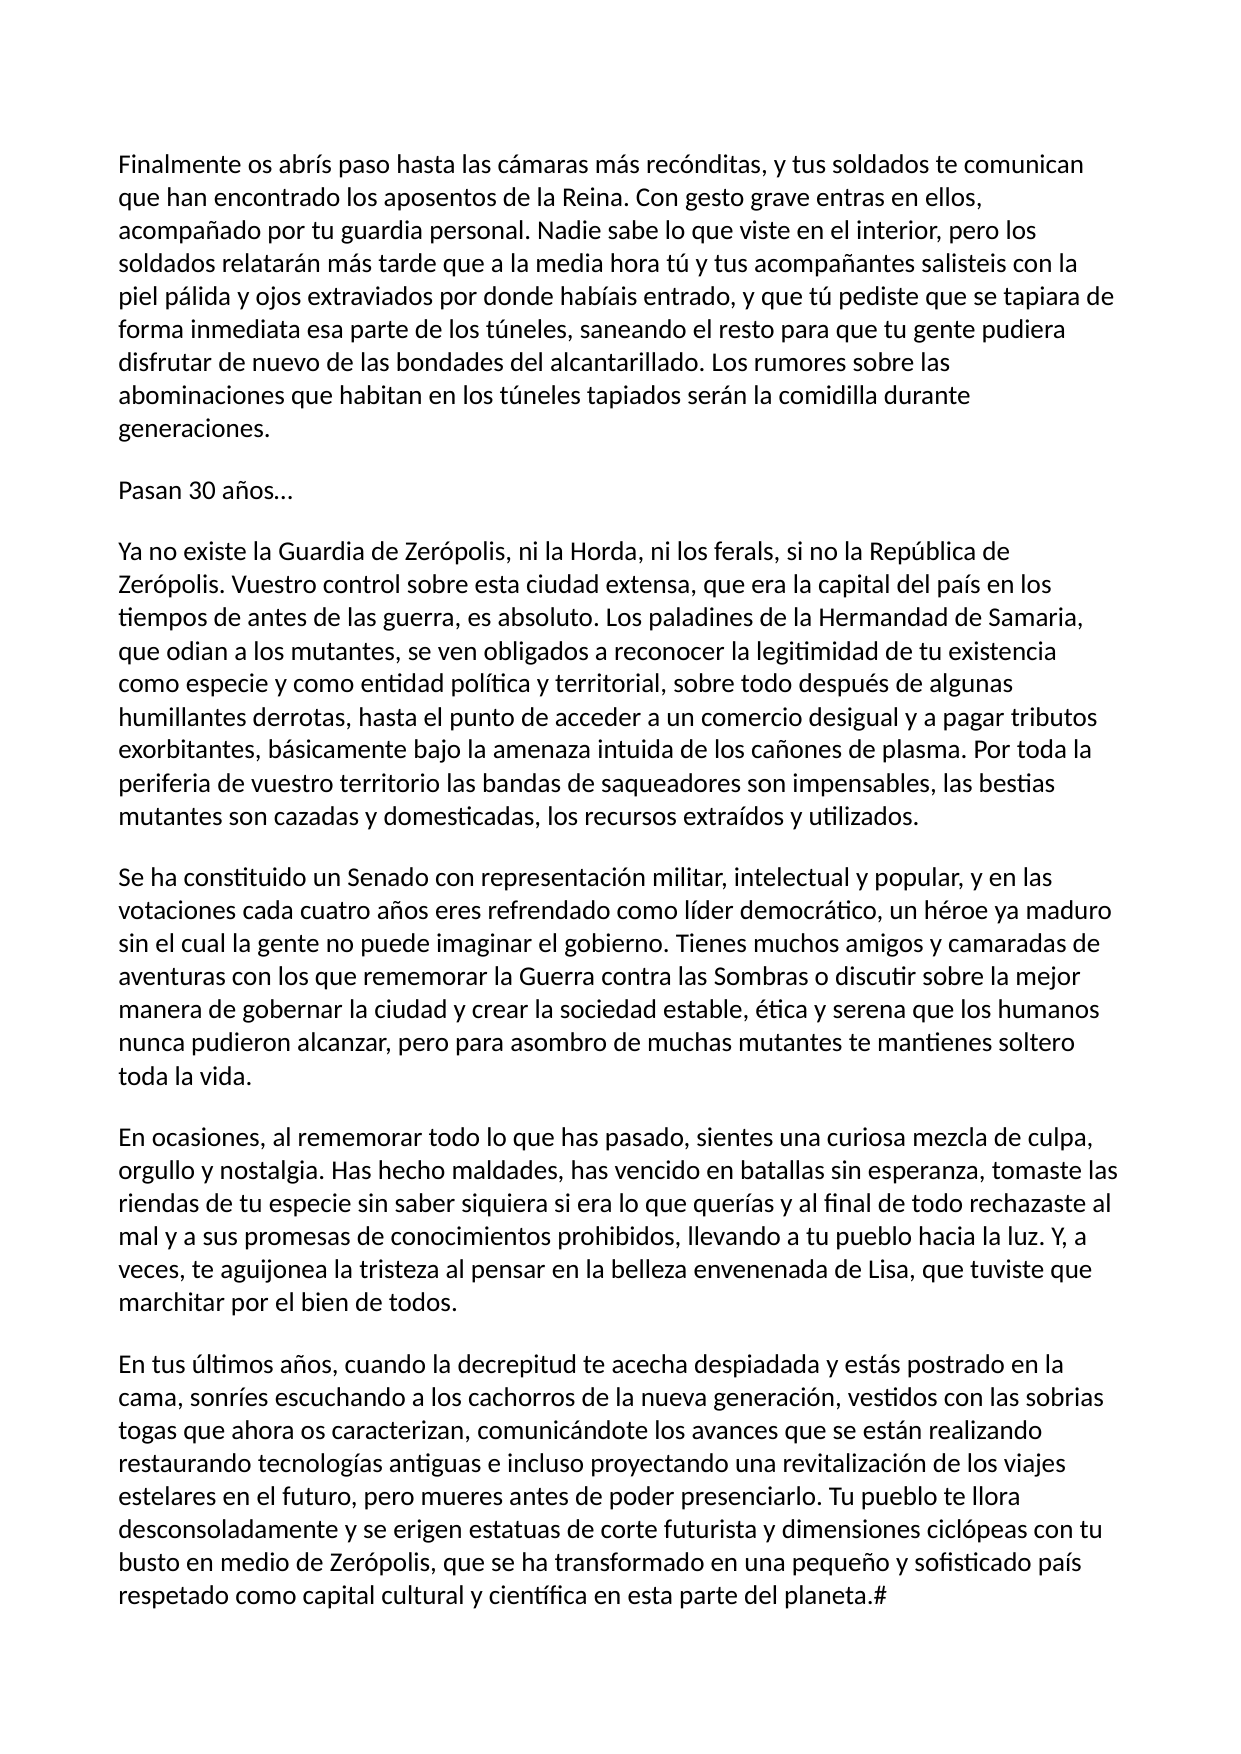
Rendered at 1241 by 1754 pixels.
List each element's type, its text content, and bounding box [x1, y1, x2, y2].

text Ya no existe la Guardia de Zerópolis, ni la Horda, ni los ferals, si no la República de Zerópolis. Vuestro control sobre esta ciudad extensa, que era la capital del país en los tiempos de antes de las guerra, es absoluto. Los paladines de la Hermandad de Samaria, que odian a los mutantes, se ven obligados a reconocer la legitimidad de tu existencia como especie y como entidad política y territorial, sobre todo después de algunas humillantes derrotas, hasta el punto de acceder a un comercio desigual y a pagar tributos exorbitantes, básicamente bajo la amenaza intuida de los cañones de plasma. Por toda la periferia de vuestro territorio las bandas de saqueadores son impensables, las bestias mutantes son cazadas y domesticadas, los recursos extraídos y utilizados. [118, 534, 1122, 832]
text En ocasiones, al rememorar todo lo que has pasado, sientes una curiosa mezcla de culpa, orgullo y nostalgia. Has hecho maldades, has vencido en batallas sin esperanza, tomaste las riendas de tu especie sin saber siquiera si era lo que querías y al final de todo rechazaste al mal y a sus promesas de conocimientos prohibidos, llevando a tu pueblo hacia la luz. Y, a veces, te aguijonea la tristeza al pensar en la belleza envenenada de Lisa, que tuviste que marchitar por el bien de todos. [118, 1120, 1122, 1318]
text Se ha constituido un Senado con representación militar, intelectual y popular, y en las votaciones cada cuatro años eres refrendado como líder democrático, un héroe ya maduro sin el cual la gente no puede imaginar el gobierno. Tienes muchos amigos y camaradas de aventuras con los que rememorar la Guerra contra las Sombras o discutir sobre la mejor manera de gobernar la ciudad y crear la sociedad estable, ética y serena que los humanos nunca pudieron alcanzar, pero para asombro de muchas mutantes te mantienes soltero toda la vida. [118, 861, 1122, 1092]
text En tus últimos años, cuando la decrepitud te acecha despiadada y estás postrado en la cama, sonríes escuchando a los cachorros de la nueva generación, vestidos con las sobrias togas que ahora os caracterizan, comunicándote los avances que se están realizando restaurando tecnologías antiguas e incluso proyectando una revitalización de los viajes estelares en el futuro, pero mueres antes de poder presenciarlo. Tu pueblo te llora desconsoladamente y se erigen estatuas de corte futurista y dimensiones ciclópeas con tu busto en medio de Zerópolis, que se ha transformado en una pequeño y sofisticado país respetado como capital cultural y científica en esta parte del planeta.# [118, 1347, 1122, 1611]
text Pasan 30 años… [118, 473, 1122, 506]
text Finalmente os abrís paso hasta las cámaras más recónditas, y tus soldados te comunican que han encontrado los aposentos de la Reina. Con gesto grave entras en ellos, acompañado por tu guardia personal. Nadie sabe lo que viste en el interior, pero los soldados relatarán más tarde que a la media hora tú y tus acompañantes salisteis con la piel pálida y ojos extraviados por donde habíais entrado, y que tú pediste que se tapiara de forma inmediata esa parte de los túneles, saneando el resto para que tu gente pudiera disfrutar de nuevo de las bondades del alcantarillado. Los rumores sobre las abominaciones que habitan en los túneles tapiados serán la comidilla durante generaciones. [118, 147, 1122, 444]
